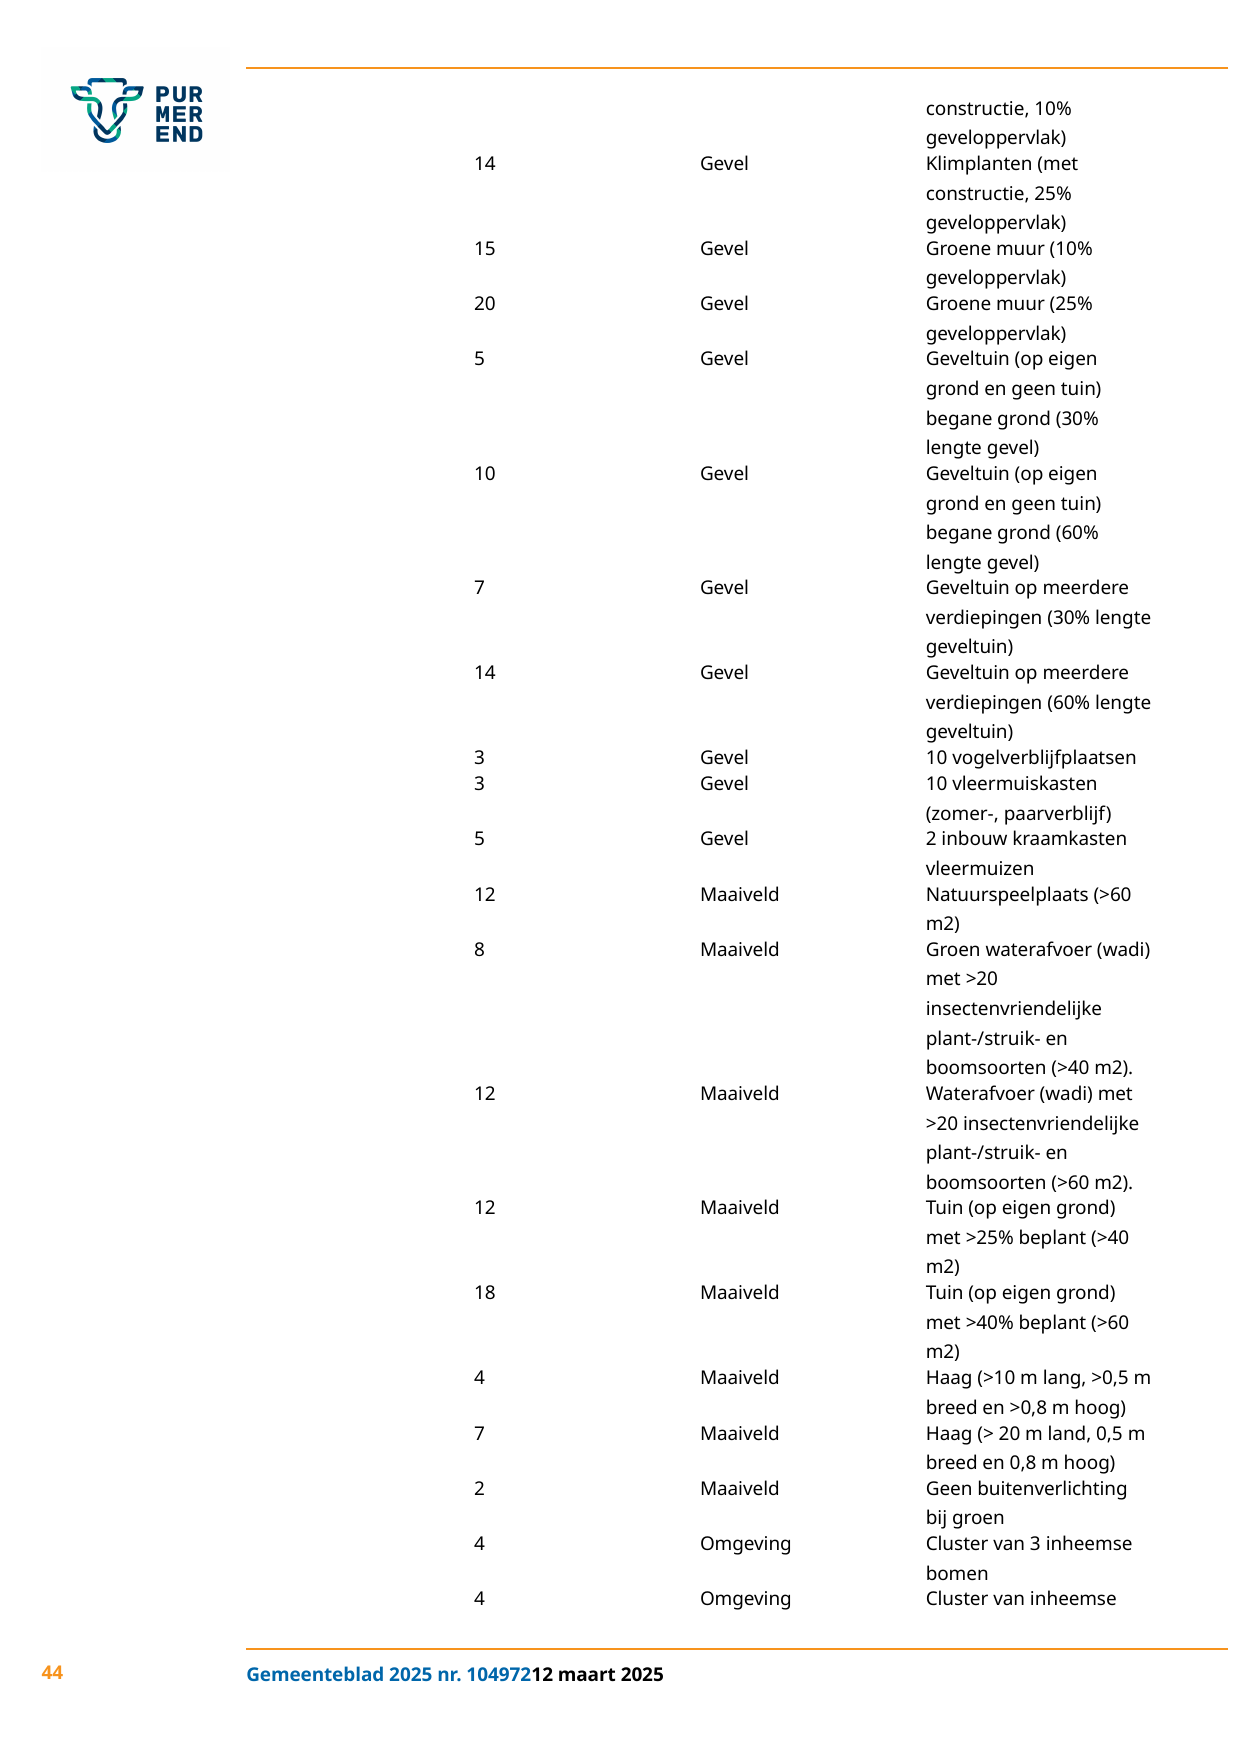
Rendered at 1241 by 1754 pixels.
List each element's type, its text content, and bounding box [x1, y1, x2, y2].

table_cell Haag (> 20 m land, 0,5 m breed en 0,8 m hoog) [926, 1420, 1152, 1475]
table_cell [248, 1420, 474, 1475]
table_cell [248, 1080, 474, 1194]
table_cell Geveltuin op meerdere verdiepingen (30% lengte geveltuin) [926, 575, 1152, 659]
table_cell [248, 1475, 474, 1530]
table_cell 10 vogelverblijfplaatsen [926, 744, 1152, 770]
table_cell constructie, 10% geveloppervlak) [926, 95, 1152, 150]
table_cell Tuin (op eigen grond) met >25% beplant (>40 m2) [926, 1195, 1152, 1279]
table_cell Groen waterafvoer (wadi) met >20 insectenvriendelijke plant-/struik- en boomsoorten (>40 m2). [926, 936, 1152, 1080]
table_cell [248, 1280, 474, 1364]
table_cell Gevel [700, 460, 926, 574]
table_cell [248, 1364, 474, 1420]
table_cell Omgeving [700, 1530, 926, 1586]
table_cell Omgeving [700, 1586, 926, 1611]
table_cell [248, 575, 474, 659]
table_cell 4 [474, 1364, 700, 1420]
table_cell [248, 770, 474, 825]
table_cell 14 [474, 150, 700, 235]
table_cell 7 [474, 1420, 700, 1475]
table_cell [248, 881, 474, 936]
table_cell 12 [474, 1080, 700, 1194]
table_cell [248, 150, 474, 235]
table_cell Gevel [700, 575, 926, 659]
table_cell 18 [474, 1280, 700, 1364]
table_cell [248, 825, 474, 881]
picture [41, 47, 231, 172]
table_cell [248, 346, 474, 460]
table_cell [248, 95, 474, 150]
table_cell Groene muur (25% geveloppervlak) [926, 290, 1152, 346]
table_cell Maaiveld [700, 1475, 926, 1530]
table_cell Maaiveld [700, 1364, 926, 1420]
table_cell 3 [474, 770, 700, 825]
table_cell Gevel [700, 744, 926, 770]
table_cell Gevel [700, 150, 926, 235]
table_cell 12 [474, 881, 700, 936]
table_cell [248, 936, 474, 1080]
table_cell 10 [474, 460, 700, 574]
table_cell Maaiveld [700, 1080, 926, 1194]
table_cell [248, 290, 474, 346]
table_cell Geveltuin op meerdere verdiepingen (60% lengte geveltuin) [926, 660, 1152, 744]
table_cell [248, 1586, 474, 1611]
table_cell 5 [474, 346, 700, 460]
table_cell Geveltuin (op eigen grond en geen tuin) begane grond (30% lengte gevel) [926, 346, 1152, 460]
table_cell 14 [474, 660, 700, 744]
table_cell Maaiveld [700, 936, 926, 1080]
table_cell Tuin (op eigen grond) met >40% beplant (>60 m2) [926, 1280, 1152, 1364]
table_cell Cluster van 3 inheemse bomen [926, 1530, 1152, 1586]
table_cell 5 [474, 825, 700, 881]
table_cell Haag (>10 m lang, >0,5 m breed en >0,8 m hoog) [926, 1364, 1152, 1420]
table_cell Gevel [700, 290, 926, 346]
table_cell Gevel [700, 346, 926, 460]
table_cell [248, 235, 474, 290]
table_cell 3 [474, 744, 700, 770]
table_cell [248, 660, 474, 744]
table_cell Waterafvoer (wadi) met >20 insectenvriendelijke plant-/struik- en boomsoorten (>60 m2). [926, 1080, 1152, 1194]
table_cell Gevel [700, 660, 926, 744]
table_cell [248, 1195, 474, 1279]
table_cell 4 [474, 1530, 700, 1586]
table_cell 20 [474, 290, 700, 346]
table_cell Gevel [700, 770, 926, 825]
table_cell 8 [474, 936, 700, 1080]
table_cell 15 [474, 235, 700, 290]
table_cell Maaiveld [700, 1195, 926, 1279]
table_cell [248, 460, 474, 574]
table_cell Groene muur (10% geveloppervlak) [926, 235, 1152, 290]
table_cell Gevel [700, 825, 926, 881]
table_cell [248, 1530, 474, 1586]
table_cell Maaiveld [700, 1280, 926, 1364]
table_cell Geveltuin (op eigen grond en geen tuin) begane grond (60% lengte gevel) [926, 460, 1152, 574]
table_cell Maaiveld [700, 1420, 926, 1475]
table_cell Maaiveld [700, 881, 926, 936]
table_cell Cluster van inheemse [926, 1586, 1152, 1611]
table_cell 4 [474, 1586, 700, 1611]
table_cell [248, 744, 474, 770]
table_cell [474, 95, 700, 150]
table_cell Geen buitenverlichting bij groen [926, 1475, 1152, 1530]
table_cell 2 inbouw kraamkasten vleermuizen [926, 825, 1152, 881]
table_cell 2 [474, 1475, 700, 1530]
table_cell Natuurspeelplaats (>60 m2) [926, 881, 1152, 936]
table_cell [700, 95, 926, 150]
table_cell 12 [474, 1195, 700, 1279]
table_cell 7 [474, 575, 700, 659]
table_cell 10 vleermuiskasten (zomer-, paarverblijf) [926, 770, 1152, 825]
table_cell Gevel [700, 235, 926, 290]
table_cell Klimplanten (met constructie, 25% geveloppervlak) [926, 150, 1152, 235]
